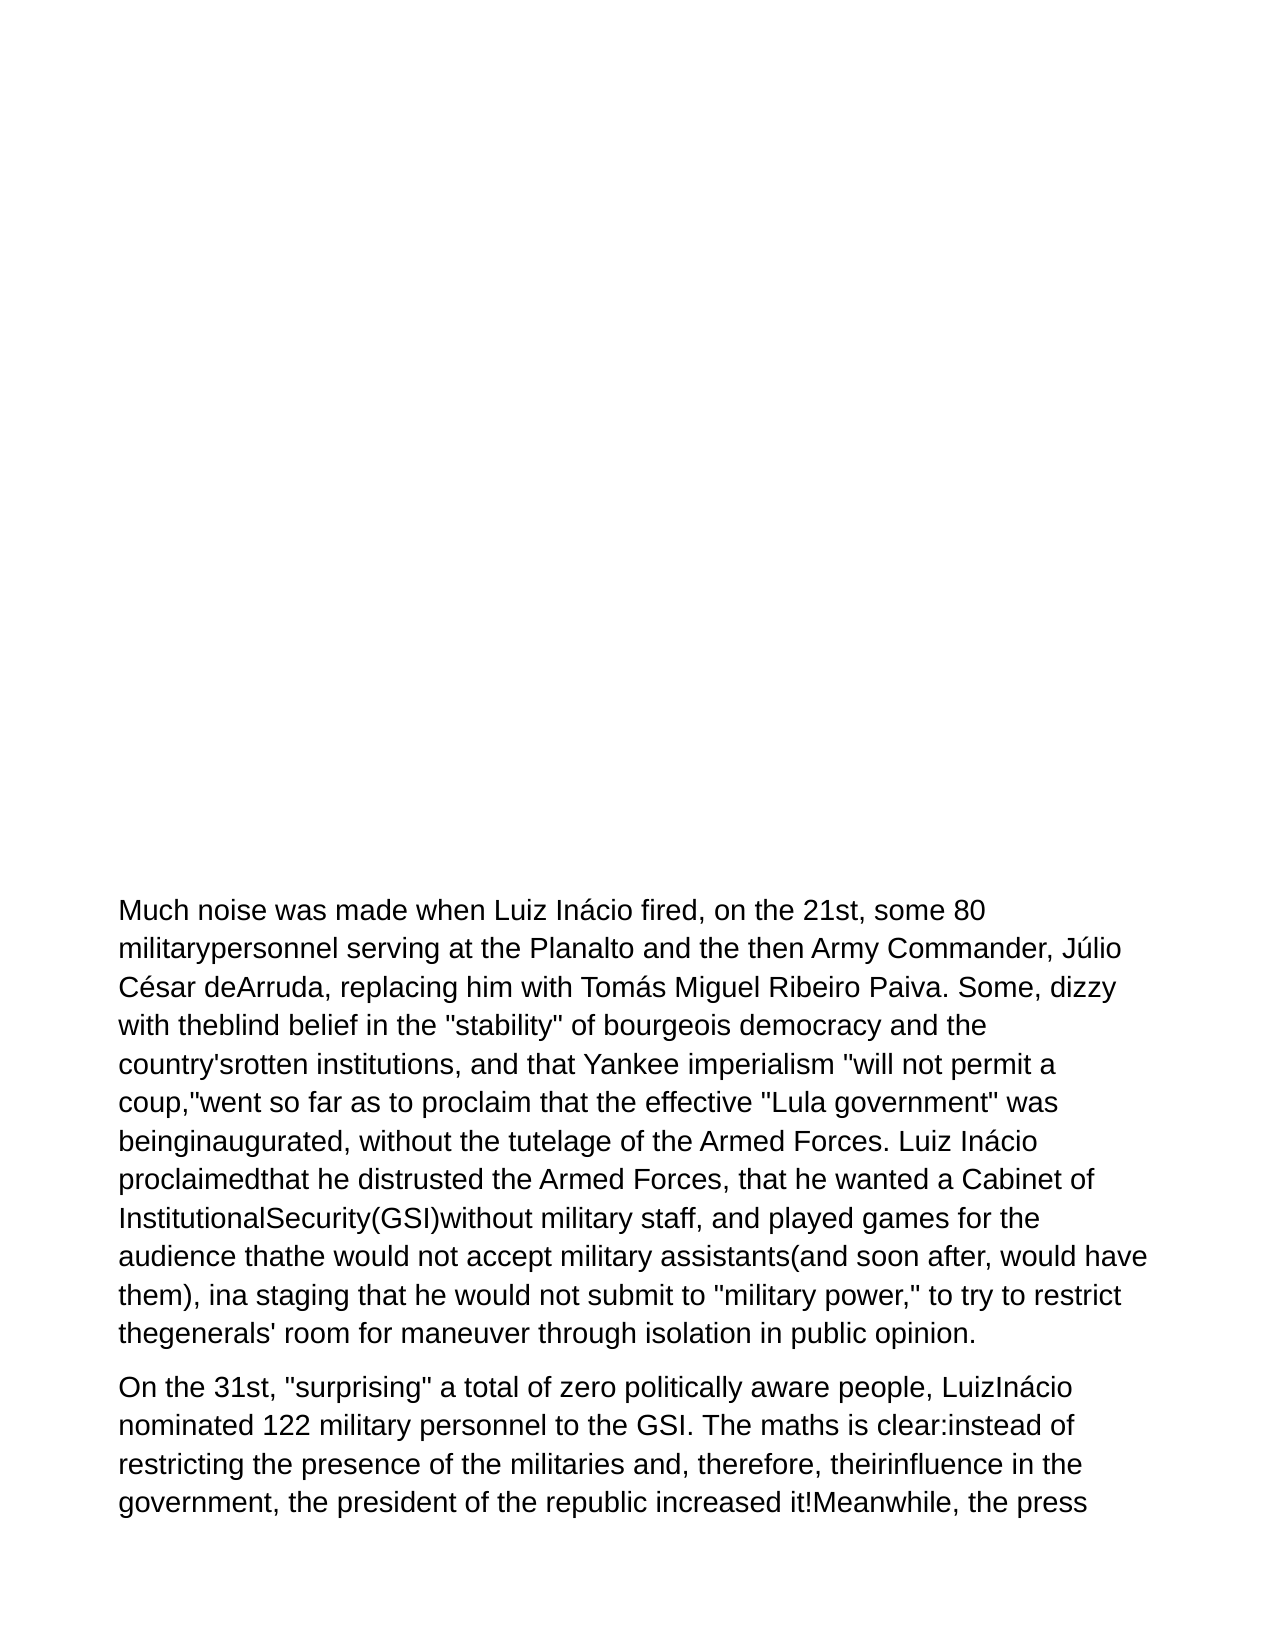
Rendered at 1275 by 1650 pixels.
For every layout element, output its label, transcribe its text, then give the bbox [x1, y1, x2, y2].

text On the 31st, "surprising" a total of zero politically aware people, LuizInácio nominated 122 military personnel to the GSI. The maths is clear:instead of restricting the presence of the militaries and, therefore, theirinfluence in the government, the president of the republic increased it!Meanwhile, the press [118, 1369, 1157, 1519]
text Much noise was made when Luiz Inácio fired, on the 21st, some 80 militarypersonnel serving at the Planalto and the then Army Commander, Júlio César deArruda, replacing him with Tomás Miguel Ribeiro Paiva. Some, dizzy with theblind belief in the "stability" of bourgeois democracy and the country'srotten institutions, and that Yankee imperialism "will not permit a coup,"went so far as to proclaim that the effective "Lula government" was beinginaugurated, without the tutelage of the Armed Forces. Luiz Inácio proclaimedthat he distrusted the Armed Forces, that he wanted a Cabinet of InstitutionalSecurity(GSI)without military staff, and played games for the audience thathe would not accept military assistants(and soon after, would have them), ina staging that he would not submit to "military power," to try to restrict thegenerals' room for maneuver through isolation in public opinion. [118, 118, 1157, 1350]
